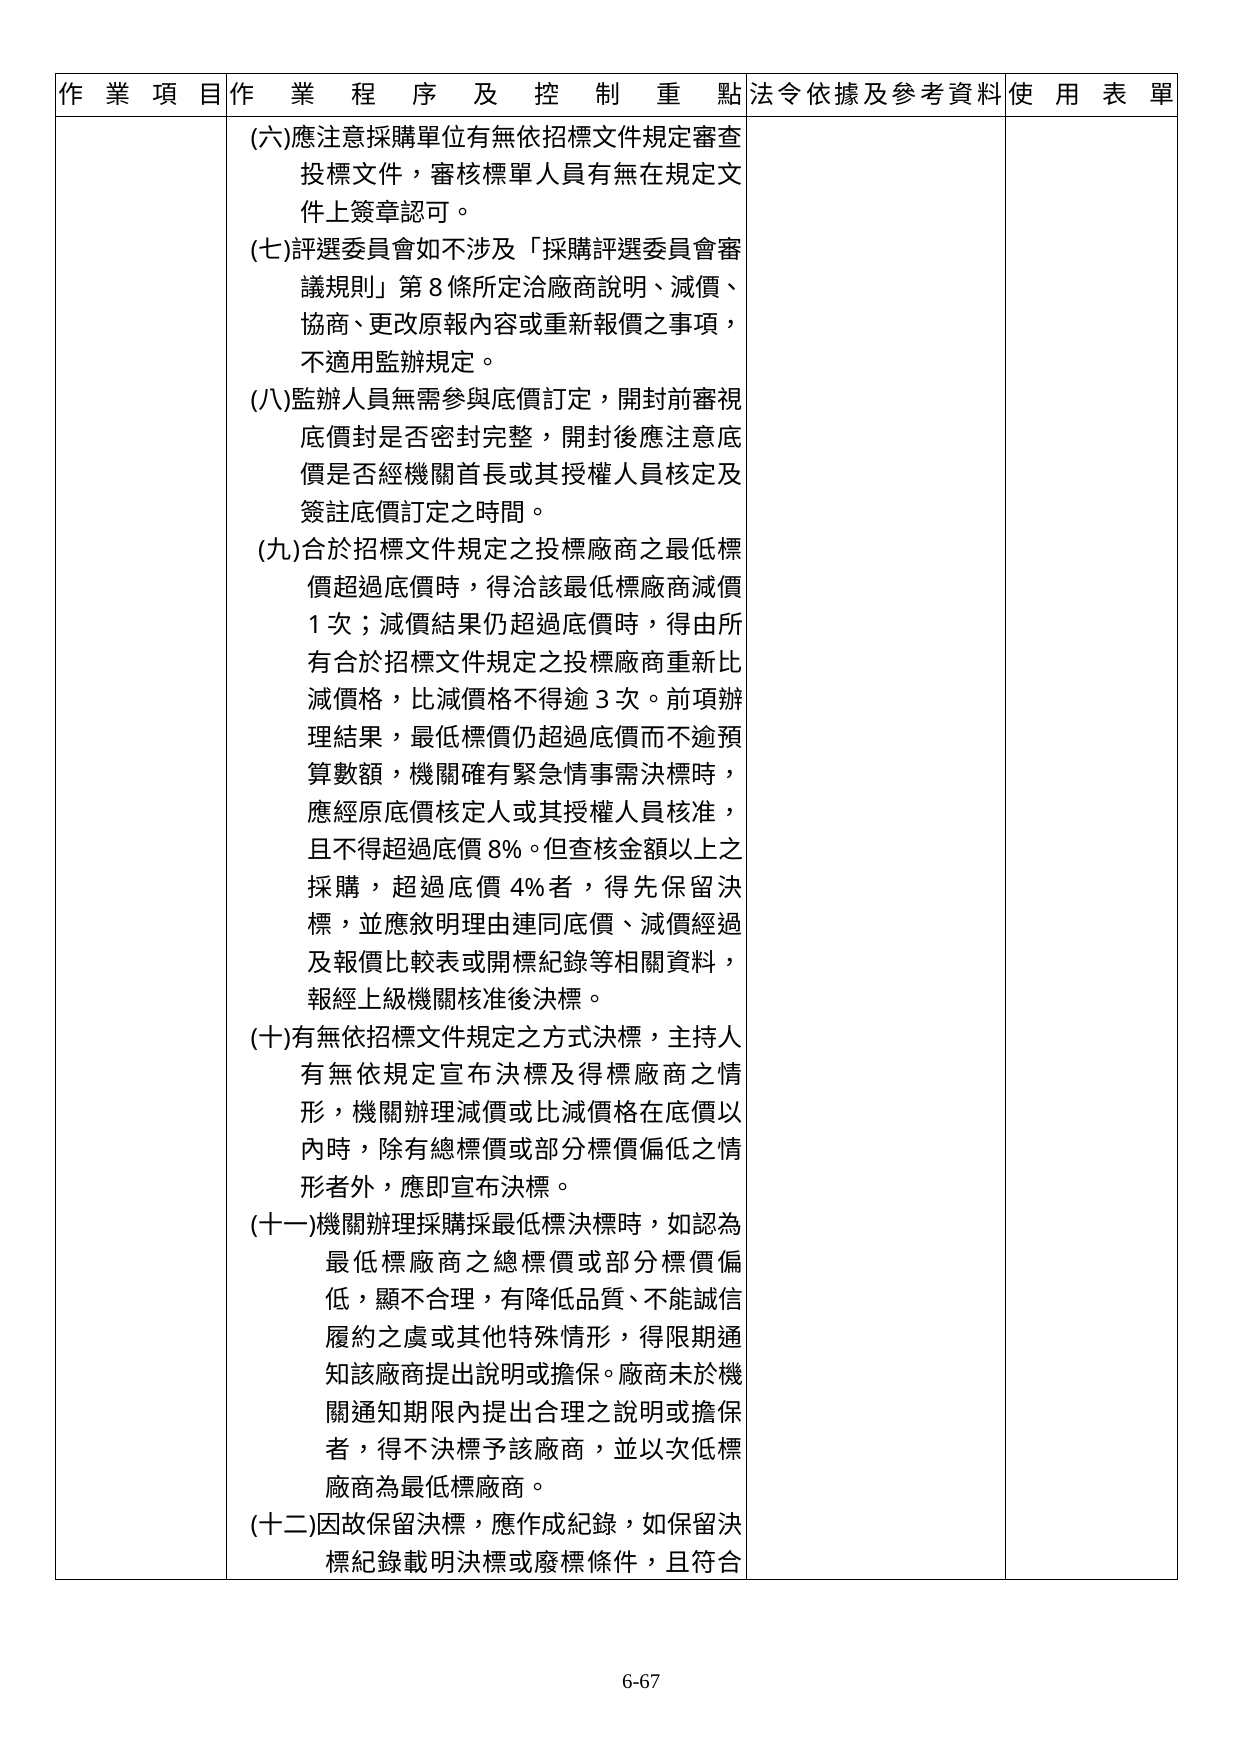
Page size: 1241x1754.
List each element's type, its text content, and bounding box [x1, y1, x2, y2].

table_header 作業項目 [56, 74, 226, 116]
table_header 使用表單 [1006, 74, 1177, 116]
table_header 法令依據及參考資料 [747, 74, 1005, 116]
table_cell [747, 117, 1005, 1579]
table_header 作業程序及控制重點 [227, 74, 746, 116]
table_cell [1006, 117, 1177, 1579]
table_cell (六)應注意採購單位有無依招標文件規定審查投標文件，審核標單人員有無在規定文件上簽章認可。 (七)評選委員會如不涉及「採購評選委員會審議規則」第8條所定洽廠商說明、減價、協商、更改原報內容或重新報價之事項，不適用監辦規定。 (八)監辦人員無需參與底價訂定，開封前審視底價封是否密封完整，開封後應注意底價是否經機關首長或其授權人員核定及簽註底價訂定之時間。 (九)合於招標文件規定之投標廠商之最低標價超過底價時，得洽該最低標廠商減價1次；減價結果仍超過底價時，得由所有合於招標文件規定之投標廠商重新比減價格，比減價格不得逾3次。前項辦理結果，最低標價仍超過底價而不逾預算數額，機關確有緊急情事需決標時，應經原底價核定人或其授權人員核准，且不得超過底價8%。但查核金額以上之採購，超過底價4%者，得先保留決標，並應敘明理由連同底價、減價經過及報價比較表或開標紀錄等相關資料，報經上級機關核准後決標。 (十)有無依招標文件規定之方式決標，主持人有無依規定宣布決標及得標廠商之情形，機關辦理減價或比減價格在底價以內時，除有總標價或部分標價偏低之情形者外，應即宣布決標。 (十一)機關辦理採購採最低標決標時，如認為最低標廠商之總標價或部分標價偏低，顯不合理，有降低品質、不能誠信履約之虞或其他特殊情形，得限期通知該廠商提出說明或擔保。廠商未於機關通知期限內提出合理之說明或擔保者，得不決標予該廠商，並以次低標廠商為最低標廠商。 (十二)因故保留決標，應作成紀錄，如保留決標紀錄載明決標或廢標條件，且符合 [227, 117, 746, 1579]
table_cell [56, 117, 226, 1579]
